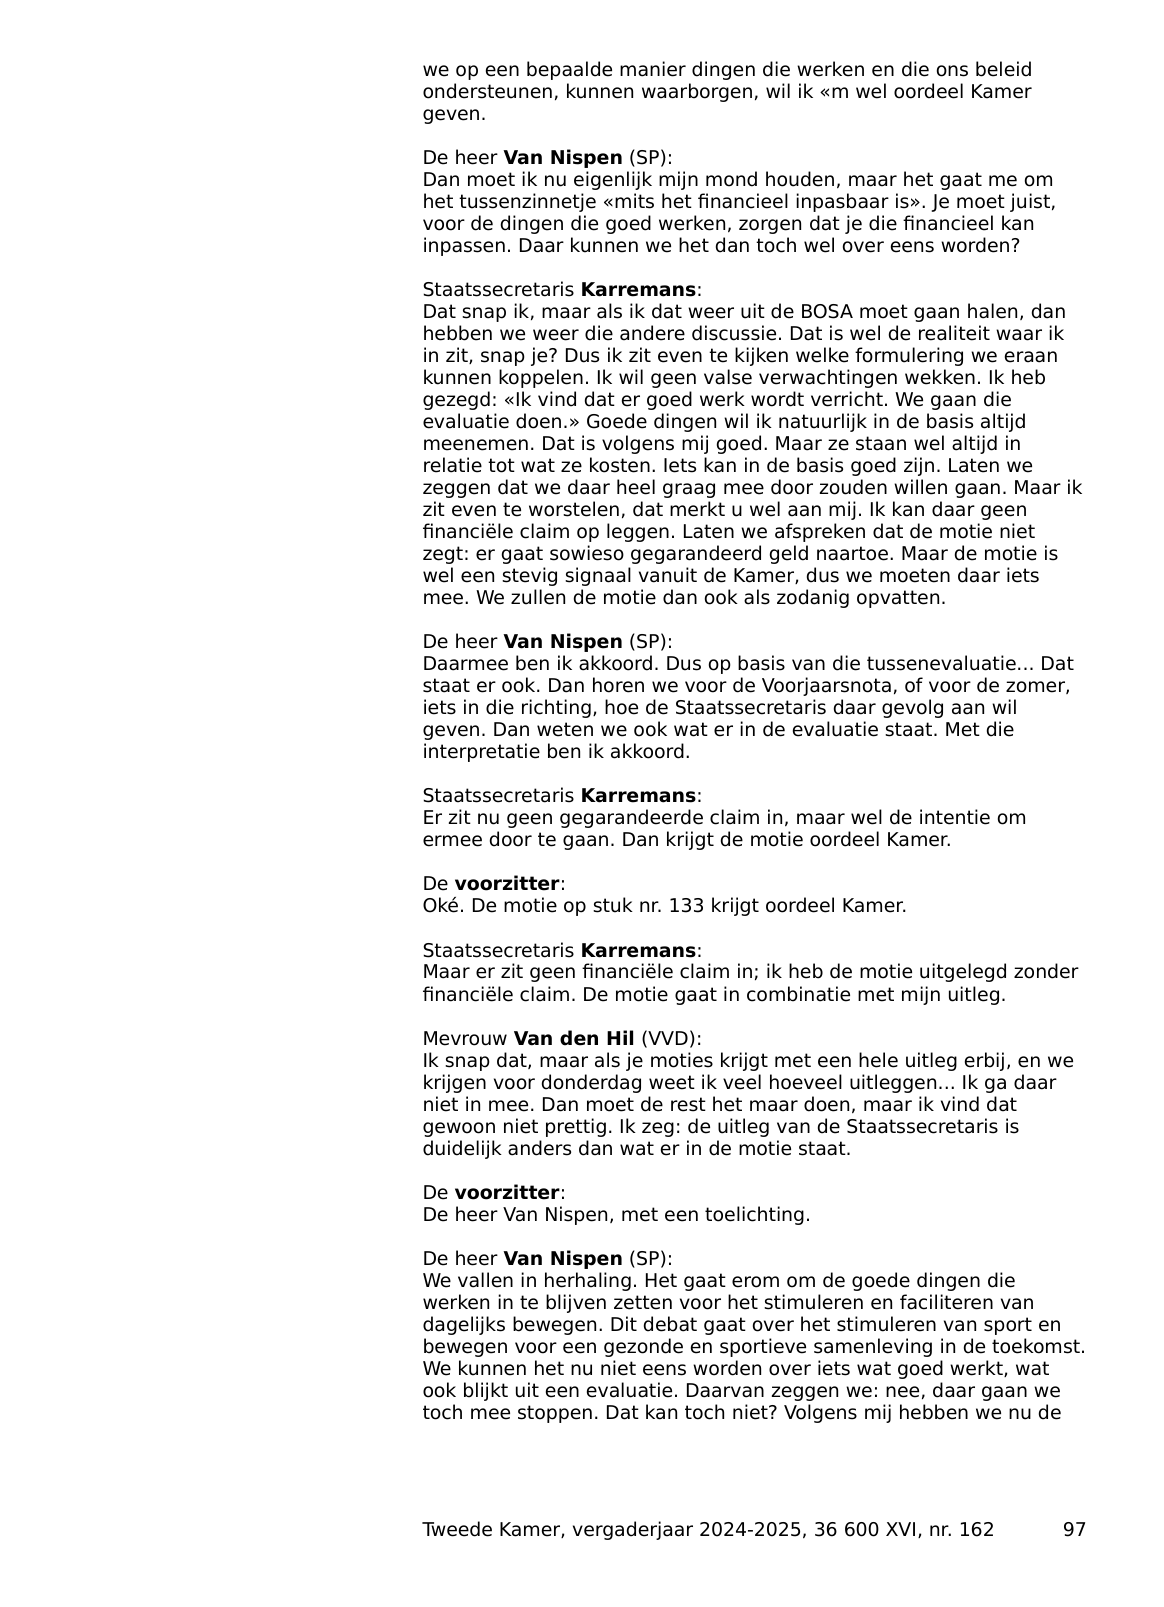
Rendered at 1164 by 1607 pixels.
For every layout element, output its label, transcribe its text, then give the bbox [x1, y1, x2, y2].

text Staatssecretaris Karremans: [422, 279, 1087, 301]
text De heer Van Nispen (SP): [422, 631, 1087, 653]
text We vallen in herhaling. Het gaat erom om de goede dingen die werken in te blijven zetten voor het stimuleren en faciliteren van dagelijks bewegen. Dit debat gaat over het stimuleren van sport en bewegen voor een gezonde en sportieve samenleving in de toekomst. We kunnen het nu niet eens worden over iets wat goed werkt, wat ook blijkt uit een evaluatie. Daarvan zeggen we: nee, daar gaan we toch mee stoppen. Dat kan toch niet? Volgens mij hebben we nu de [422, 1270, 1087, 1424]
text Mevrouw Van den Hil (VVD): [422, 1028, 1087, 1049]
text Maar er zit geen financiële claim in; ik heb de motie uitgelegd zonder financiële claim. De motie gaat in combinatie met mijn uitleg. [422, 961, 1087, 1005]
text Staatssecretaris Karremans: [422, 785, 1087, 807]
text Staatssecretaris Karremans: [422, 939, 1087, 961]
text De voorzitter: [422, 873, 1087, 895]
text Oké. De motie op stuk nr. 133 krijgt oordeel Kamer. [422, 895, 1087, 917]
text Daarmee ben ik akkoord. Dus op basis van die tussenevaluatie... Dat staat er ook. Dan horen we voor de Voorjaarsnota, of voor de zomer, iets in die richting, hoe de Staatssecretaris daar gevolg aan wil geven. Dan weten we ook wat er in de evaluatie staat. Met die interpretatie ben ik akkoord. [422, 653, 1087, 763]
text De heer Van Nispen (SP): [422, 1248, 1087, 1270]
text De heer Van Nispen (SP): [422, 147, 1087, 169]
text Dan moet ik nu eigenlijk mijn mond houden, maar het gaat me om het tussenzinnetje «mits het financieel inpasbaar is». Je moet juist, voor de dingen die goed werken, zorgen dat je die financieel kan inpassen. Daar kunnen we het dan toch wel over eens worden? [422, 169, 1087, 257]
text Dat snap ik, maar als ik dat weer uit de BOSA moet gaan halen, dan hebben we weer die andere discussie. Dat is wel de realiteit waar ik in zit, snap je? Dus ik zit even te kijken welke formulering we eraan kunnen koppelen. Ik wil geen valse verwachtingen wekken. Ik heb gezegd: «Ik vind dat er goed werk wordt verricht. We gaan die evaluatie doen.» Goede dingen wil ik natuurlijk in de basis altijd meenemen. Dat is volgens mij goed. Maar ze staan wel altijd in relatie tot wat ze kosten. Iets kan in de basis goed zijn. Laten we zeggen dat we daar heel graag mee door zouden willen gaan. Maar ik zit even te worstelen, dat merkt u wel aan mij. Ik kan daar geen financiële claim op leggen. Laten we afspreken dat de motie niet zegt: er gaat sowieso gegarandeerd geld naartoe. Maar de motie is wel een stevig signaal vanuit de Kamer, dus we moeten daar iets mee. We zullen de motie dan ook als zodanig opvatten. [422, 301, 1087, 609]
text Ik snap dat, maar als je moties krijgt met een hele uitleg erbij, en we krijgen voor donderdag weet ik veel hoeveel uitleggen... Ik ga daar niet in mee. Dan moet de rest het maar doen, maar ik vind dat gewoon niet prettig. Ik zeg: de uitleg van de Staatssecretaris is duidelijk anders dan wat er in de motie staat. [422, 1049, 1087, 1159]
text we op een bepaalde manier dingen die werken en die ons beleid ondersteunen, kunnen waarborgen, wil ik «m wel oordeel Kamer geven. [422, 59, 1087, 125]
text De heer Van Nispen, met een toelichting. [422, 1204, 1087, 1226]
text Er zit nu geen gegarandeerde claim in, maar wel de intentie om ermee door te gaan. Dan krijgt de motie oordeel Kamer. [422, 807, 1087, 851]
text De voorzitter: [422, 1182, 1087, 1204]
